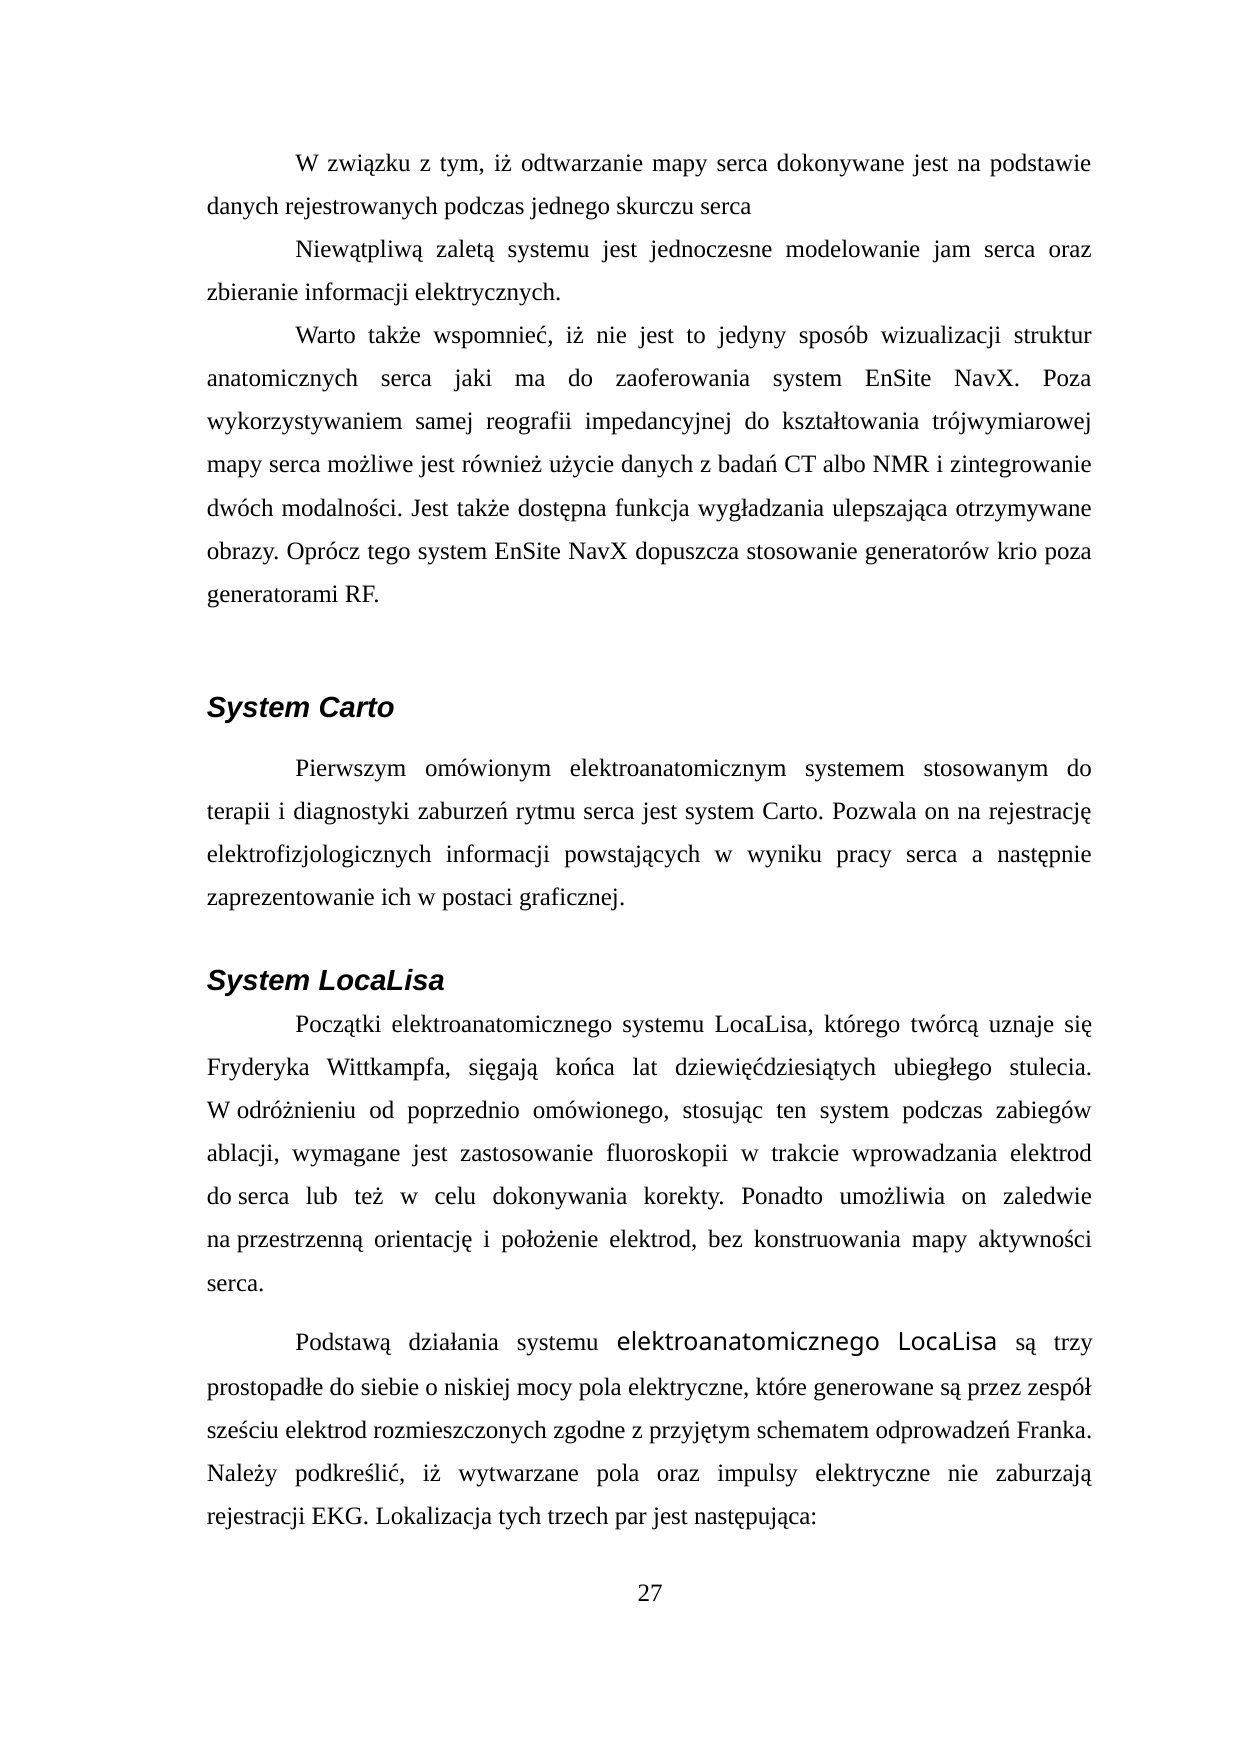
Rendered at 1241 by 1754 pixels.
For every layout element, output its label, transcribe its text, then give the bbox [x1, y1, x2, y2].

text Podstawą działania systemu elektroanatomicznego LocaLisa są trzy prostopadłe do siebie o niskiej mocy pola elektryczne, które generowane są przez zespół sześciu elektrod rozmieszczonych zgodne z przyjętym schematem odprowadzeń Franka. Należy podkreślić, iż wytwarzane pola oraz impulsy elektryczne nie zaburzają rejestracji EKG. Lokalizacja tych trzech par jest następująca: [207, 1323, 1093, 1530]
subtitle System Carto [207, 690, 1093, 724]
subtitle System LocaLisa [207, 963, 1093, 996]
text Niewątpliwą zaletą systemu jest jednoczesne modelowanie jam serca oraz zbieranie informacji elektrycznych. [207, 234, 1093, 306]
text W związku z tym, iż odtwarzanie mapy serca dokonywane jest na podstawie danych rejestrowanych podczas jednego skurczu serca [207, 148, 1093, 219]
text Początki elektroanatomicznego systemu LocaLisa, którego twórcą uznaje się Fryderyka Wittkampfa, sięgają końca lat dziewięćdziesiątych ubiegłego stulecia. W odróżnieniu od poprzednio omówionego, stosując ten system podczas zabiegów ablacji, wymagane jest zastosowanie fluoroskopii w trakcie wprowadzania elektrod do serca lub też w celu dokonywania korekty. Ponadto umożliwia on zaledwie na przestrzenną orientację i położenie elektrod, bez konstruowania mapy aktywności serca. [207, 1009, 1093, 1296]
text Warto także wspomnieć, iż nie jest to jedyny sposób wizualizacji struktur anatomicznych serca jaki ma do zaoferowania system EnSite NavX. Poza wykorzystywaniem samej reografii impedancyjnej do kształtowania trójwymiarowej mapy serca możliwe jest również użycie danych z badań CT albo NMR i zintegrowanie dwóch modalności. Jest także dostępna funkcja wygładzania ulepszająca otrzymywane obrazy. Oprócz tego system EnSite NavX dopuszcza stosowanie generatorów krio poza generatorami RF. [207, 320, 1093, 608]
text Pierwszym omówionym elektroanatomicznym systemem stosowanym do terapii i diagnostyki zaburzeń rytmu serca jest system Carto. Pozwala on na rejestrację elektrofizjologicznych informacji powstających w wyniku pracy serca a następnie zaprezentowanie ich w postaci graficznej. [207, 753, 1093, 911]
